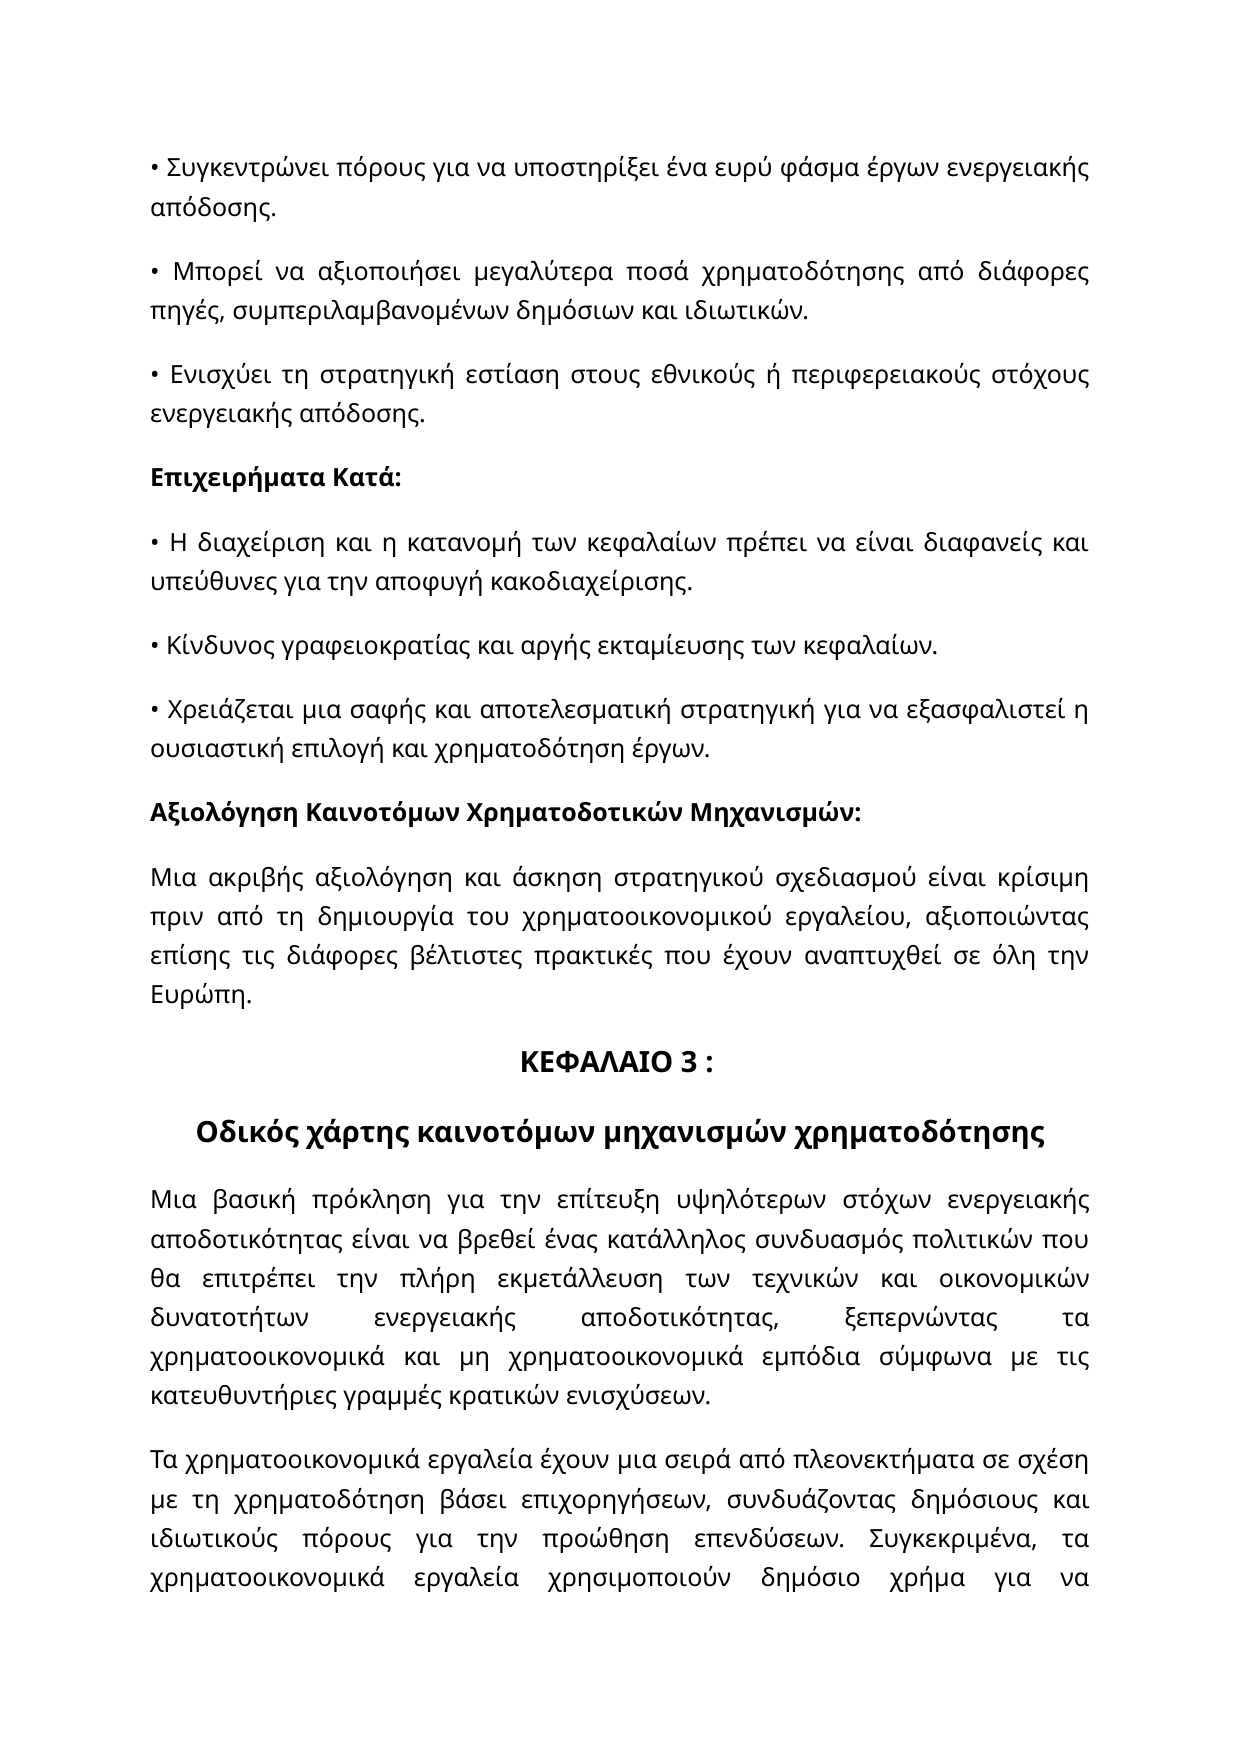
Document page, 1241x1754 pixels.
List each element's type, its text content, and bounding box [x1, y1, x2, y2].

text • Χρειάζεται μια σαφής και αποτελεσματική στρατηγική για να εξασφαλιστεί η ουσιαστική επιλογή και χρηματοδότηση έργων. [150, 692, 1090, 765]
text • Μπορεί να αξιοποιήσει μεγαλύτερα ποσά χρηματοδότησης από διάφορες πηγές, συμπεριλαμβανομένων δημόσιων και ιδιωτικών. [150, 253, 1090, 327]
text Επιχειρήματα Κατά: [150, 460, 1090, 494]
text • Κίνδυνος γραφειοκρατίας και αργής εκταμίευσης των κεφαλαίων. [150, 627, 1090, 662]
subtitle ΚΕΦΑΛΑΙΟ 3 : [150, 1041, 1090, 1081]
text Μια ακριβής αξιολόγηση και άσκηση στρατηγικού σχεδιασμού είναι κρίσιμη πριν από τη δημιουργία του χρηματοοικονομικού εργαλείου, αξιοποιώντας επίσης τις διάφορες βέλτιστες πρακτικές που έχουν αναπτυχθεί σε όλη την Ευρώπη. [150, 859, 1090, 1011]
subtitle Οδικός χάρτης καινοτόμων μηχανισμών χρηματοδότησης [150, 1111, 1090, 1151]
text Αξιολόγηση Καινοτόμων Χρηματοδοτικών Μηχανισμών: [150, 795, 1090, 829]
text • Ενισχύει τη στρατηγική εστίαση στους εθνικούς ή περιφερειακούς στόχους ενεργειακής απόδοσης. [150, 357, 1090, 430]
text • Συγκεντρώνει πόρους για να υποστηρίξει ένα ευρύ φάσμα έργων ενεργειακής απόδοσης. [150, 150, 1090, 223]
text Τα χρηματοοικονομικά εργαλεία έχουν μια σειρά από πλεονεκτήματα σε σχέση με τη χρηματοδότηση βάσει επιχορηγήσεων, συνδυάζοντας δημόσιους και ιδιωτικούς πόρους για την προώθηση επενδύσεων. Συγκεκριμένα, τα χρηματοοικονομικά εργαλεία χρησιμοποιούν δημόσιο χρήμα για να [150, 1442, 1090, 1594]
text Μια βασική πρόκληση για την επίτευξη υψηλότερων στόχων ενεργειακής αποδοτικότητας είναι να βρεθεί ένας κατάλληλος συνδυασμός πολιτικών που θα επιτρέπει την πλήρη εκμετάλλευση των τεχνικών και οικονομικών δυνατοτήτων ενεργειακής αποδοτικότητας, ξεπερνώντας τα χρηματοοικονομικά και μη χρηματοοικονομικά εμπόδια σύμφωνα με τις κατευθυντήριες γραμμές κρατικών ενισχύσεων. [150, 1182, 1090, 1412]
text • Η διαχείριση και η κατανομή των κεφαλαίων πρέπει να είναι διαφανείς και υπεύθυνες για την αποφυγή κακοδιαχείρισης. [150, 524, 1090, 597]
